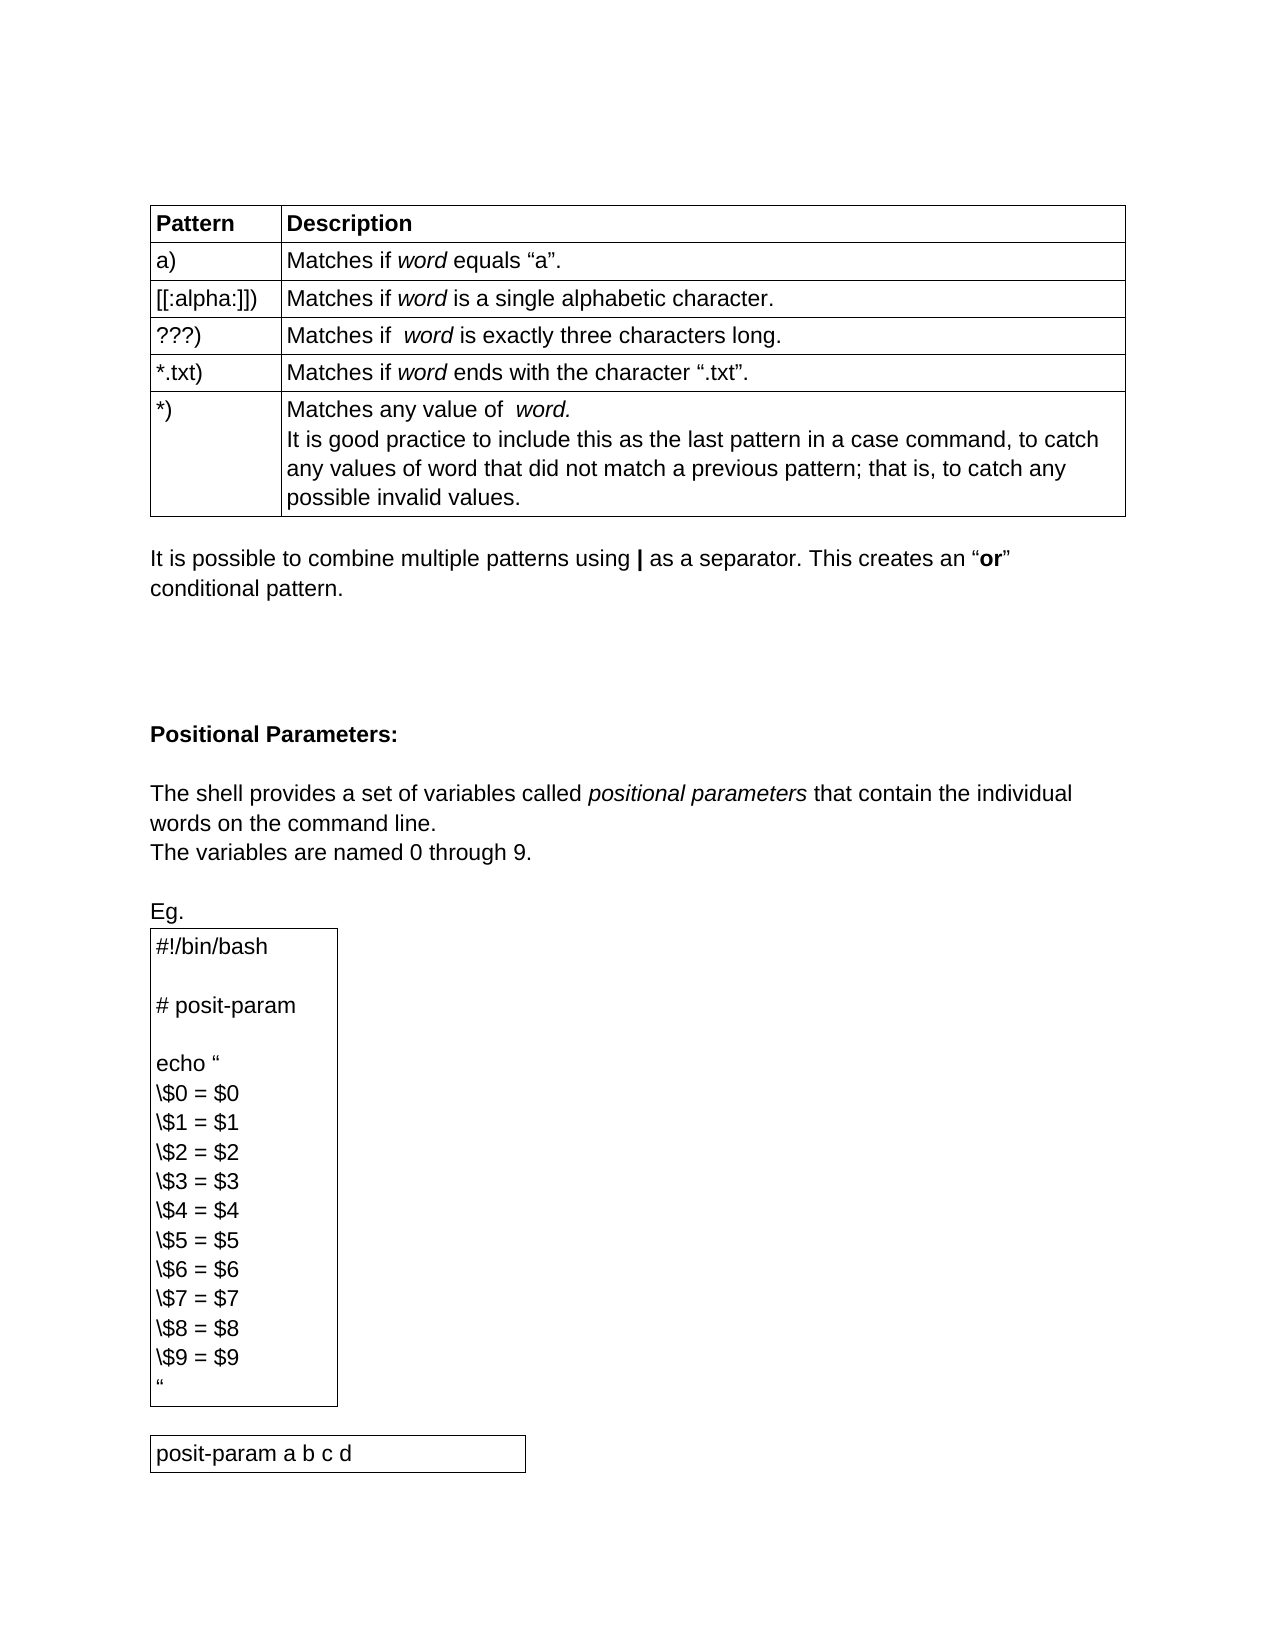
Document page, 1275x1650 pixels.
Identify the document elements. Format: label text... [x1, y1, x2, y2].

table_cell Matches if word ends with the character “.txt”. [282, 355, 1125, 391]
table_cell a) [151, 243, 281, 279]
table_cell *.txt) [151, 355, 281, 391]
text Eg. [150, 898, 1125, 924]
table_header Pattern [151, 206, 281, 242]
table_cell Matches any value of word. It is good practice to include this as the last pattern in a case command, to catch any values of word that did not match a previous pattern; that is, to catch any possible invalid values. [282, 392, 1125, 516]
text The variables are named 0 through 9. [150, 839, 1125, 865]
table_cell *) [151, 392, 281, 516]
table_cell ???) [151, 318, 281, 354]
table_cell Matches if word equals “a”. [282, 243, 1125, 279]
text The shell provides a set of variables called positional parameters that contain the individual words on the command line. [150, 781, 1125, 836]
table_cell Matches if word is a single alphabetic character. [282, 281, 1125, 317]
table_header posit-param a b c d [151, 1436, 525, 1472]
table_cell [[:alpha:]]) [151, 281, 281, 317]
text It is possible to combine multiple patterns using | as a separator. This creates an “or” conditional pattern. [150, 546, 1125, 601]
table_header Description [282, 206, 1125, 242]
table_header #!/bin/bash # posit-param echo “ \$0 = $0 \$1 = $1 \$2 = $2 \$3 = $3 \$4 = $4 \$5 = $5 \$6 = $6 \$7 = $7 \$8 = $8 \$9 = $9 “ [151, 929, 337, 1406]
table_cell Matches if word is exactly three characters long. [282, 318, 1125, 354]
text Positional Parameters: [150, 722, 1125, 748]
